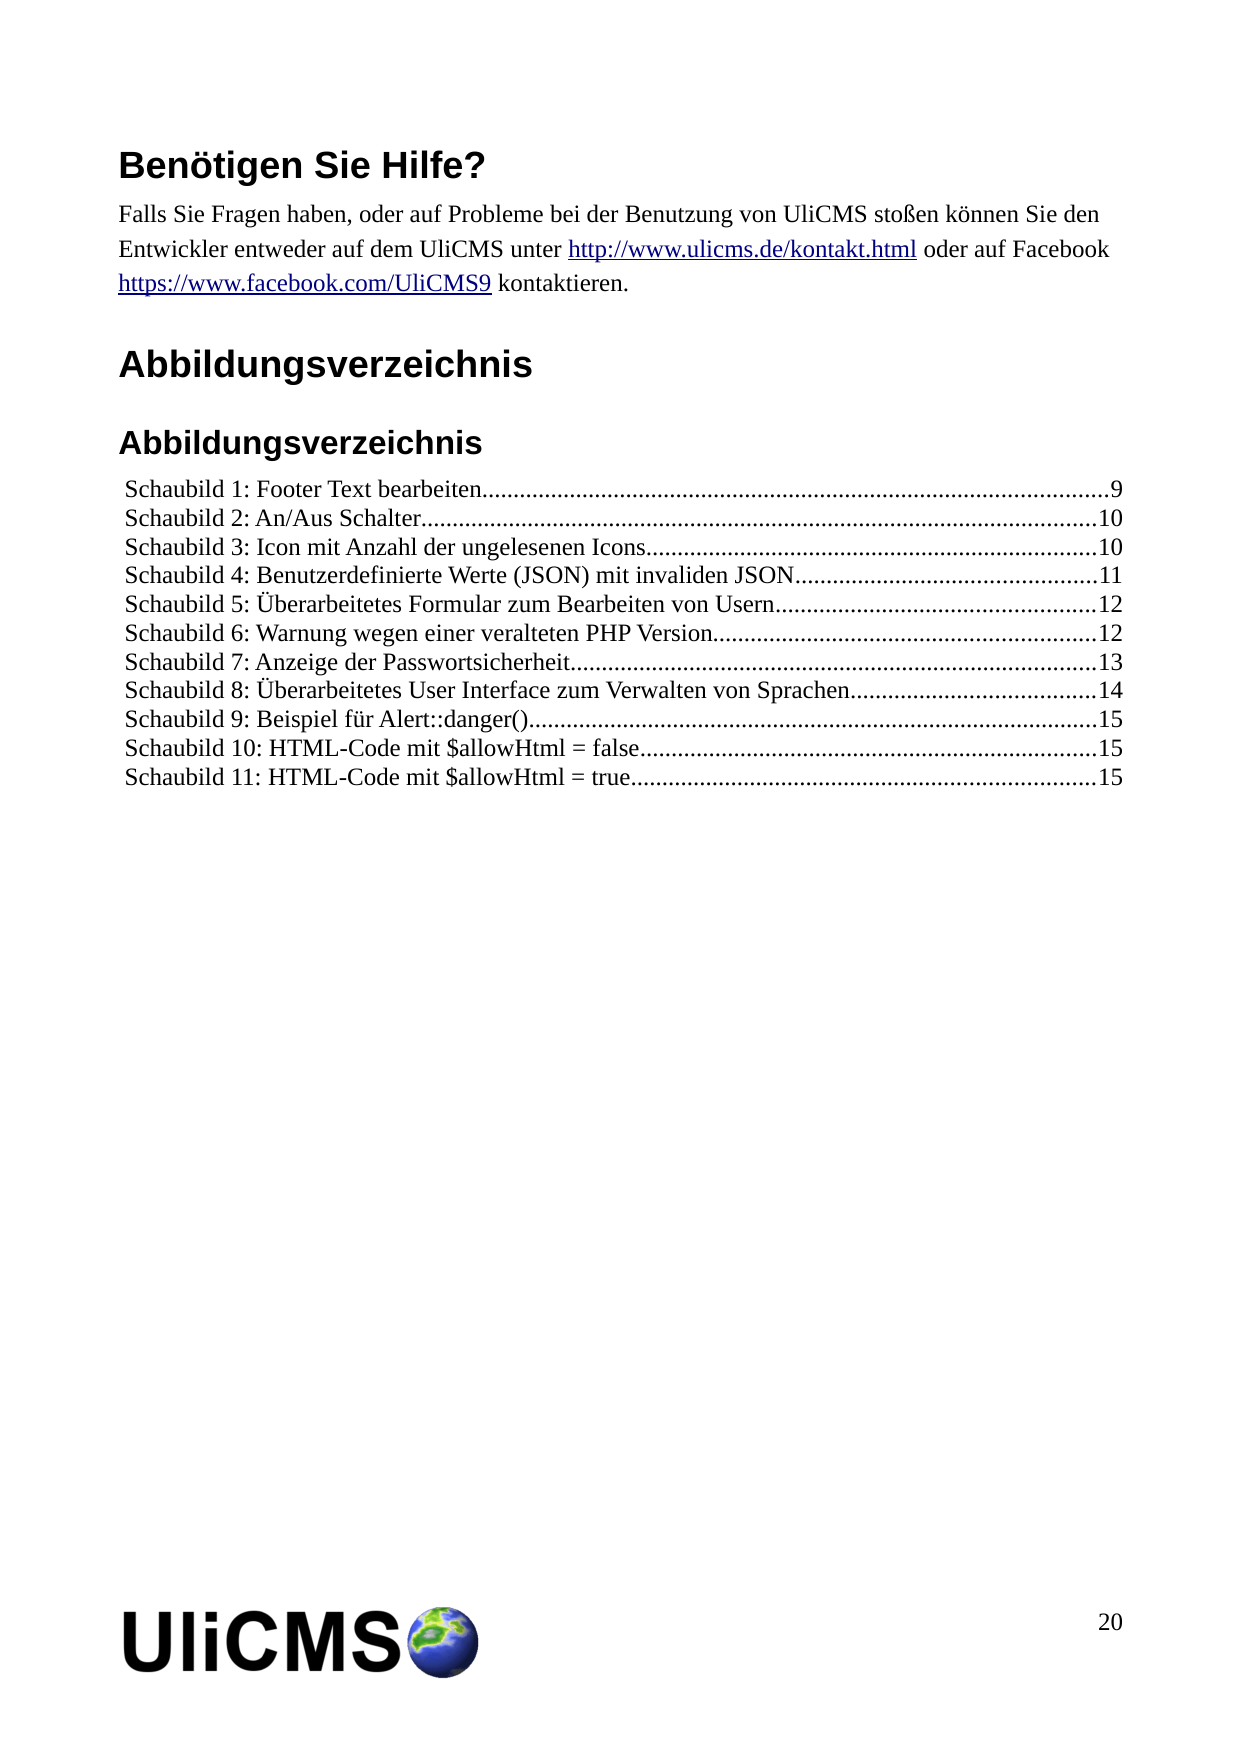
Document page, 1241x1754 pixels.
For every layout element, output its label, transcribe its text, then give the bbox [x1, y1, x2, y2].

text Schaubild 10: HTML-Code mit $allowHtml = false 15 [118, 733, 1123, 762]
subtitle Benötigen Sie Hilfe? [118, 143, 1123, 187]
text Schaubild 3: Icon mit Anzahl der ungelesenen Icons 10 [118, 532, 1123, 561]
text Schaubild 7: Anzeige der Passwortsicherheit 13 [118, 647, 1123, 676]
text Schaubild 8: Überarbeitetes User Interface zum Verwalten von Sprachen 14 [118, 676, 1123, 704]
text Schaubild 6: Warnung wegen einer veralteten PHP Version 12 [118, 618, 1123, 647]
text Schaubild 4: Benutzerdefinierte Werte (JSON) mit invaliden JSON 11 [118, 561, 1123, 589]
text Schaubild 5: Überarbeitetes Formular zum Bearbeiten von Usern 12 [118, 589, 1123, 618]
subtitle Abbildungsverzeichnis [118, 342, 1123, 386]
text Schaubild 11: HTML-Code mit $allowHtml = true 15 [118, 762, 1123, 791]
picture [118, 1607, 479, 1681]
text Schaubild 9: Beispiel für Alert::danger() 15 [118, 704, 1123, 733]
text Schaubild 2: An/Aus Schalter 10 [118, 503, 1123, 532]
subtitle Abbildungsverzeichnis [118, 423, 1123, 462]
text Schaubild 1: Footer Text bearbeiten 9 [118, 474, 1123, 503]
text Falls Sie Fragen haben, oder auf Probleme bei der Benutzung von UliCMS stoßen können Sie den Entwickler entweder auf dem UliCMS unter http://www.ulicms.de/kontakt.html oder auf Facebook https://www.facebook.com/UliCMS9 kontaktieren. [118, 199, 1123, 297]
